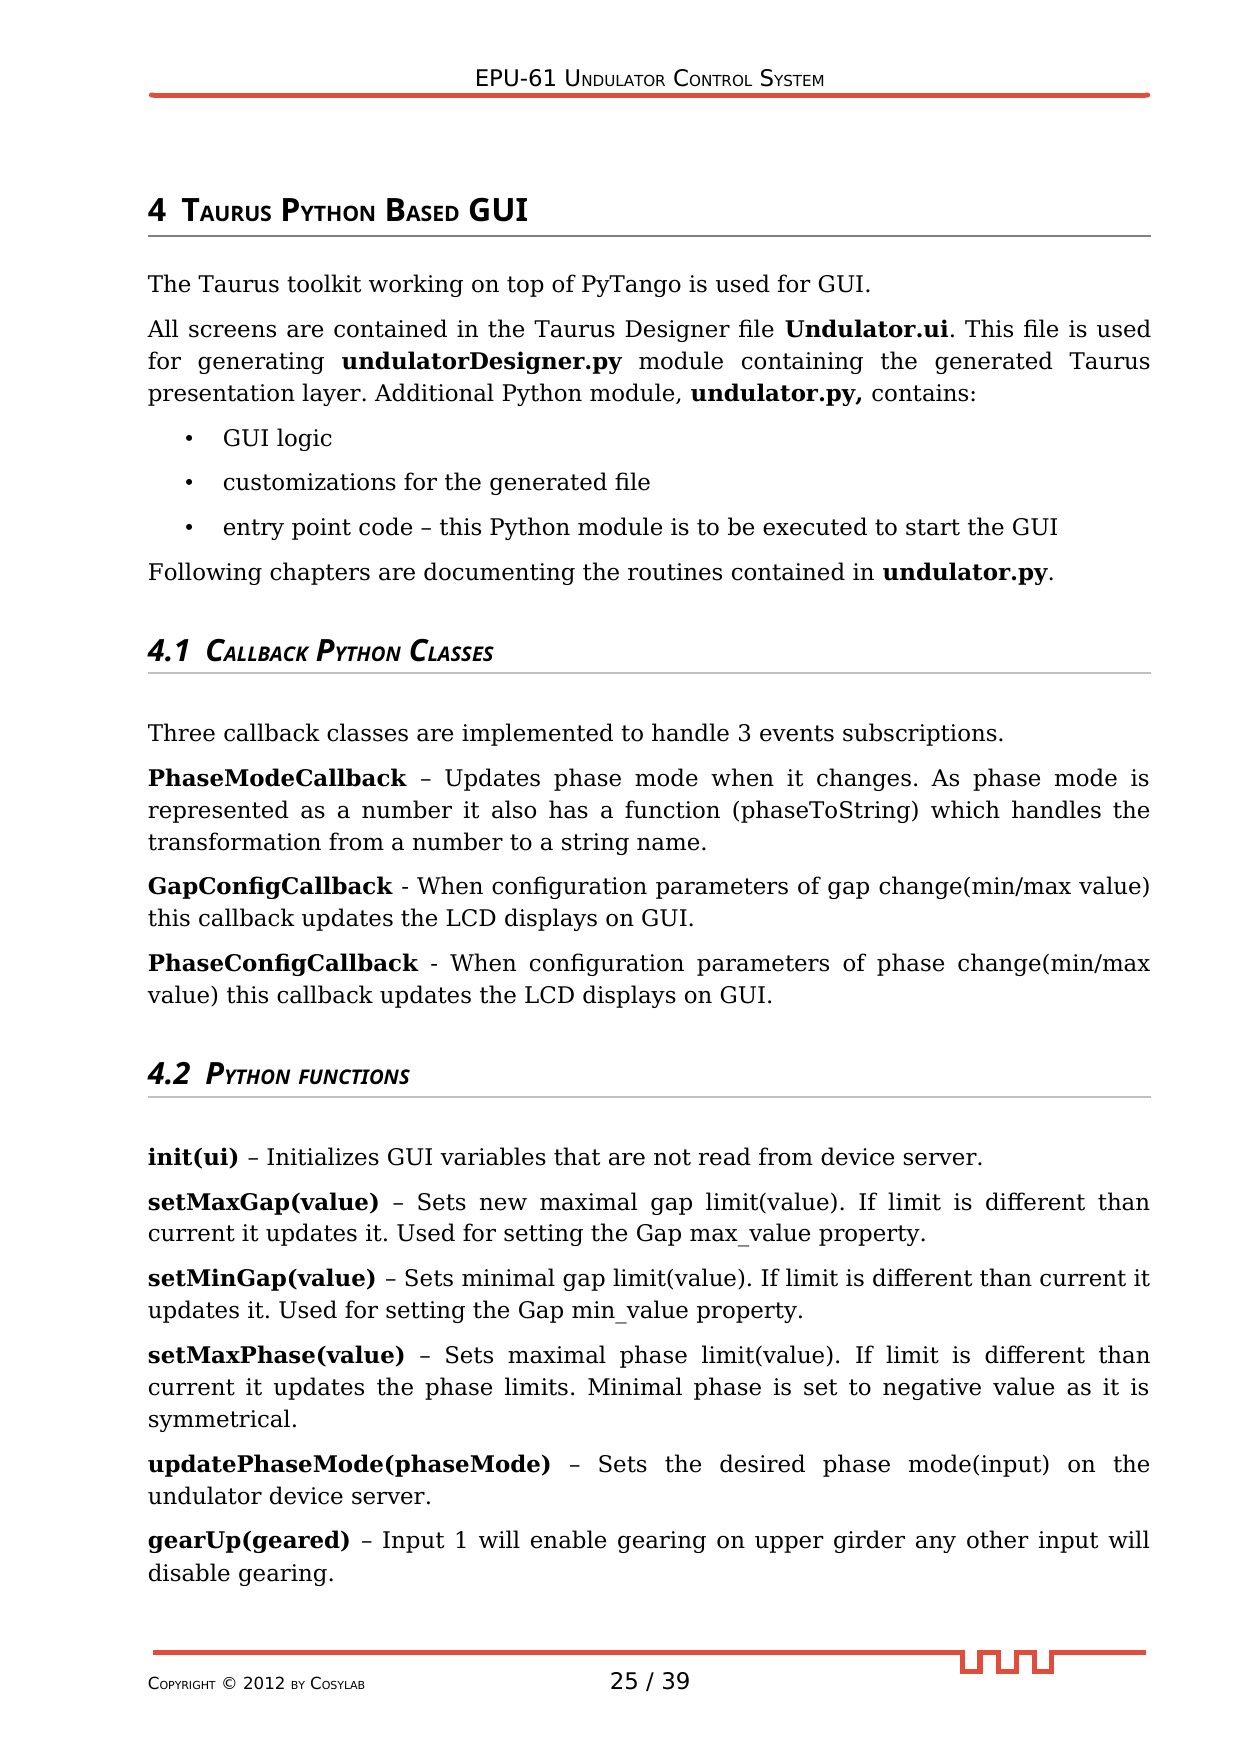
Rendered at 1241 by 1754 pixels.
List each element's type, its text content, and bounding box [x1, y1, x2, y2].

list entry point code – this Python module is to be executed to start the GUI [185, 514, 1151, 541]
list customizations for the generated file [185, 469, 1151, 496]
text setMinGap(value) – Sets minimal gap limit(value). If limit is different than current it updates it. Used for setting the Gap min_value property. [148, 1265, 1151, 1324]
list GUI logic [185, 425, 1151, 452]
text init(ui) – Initializes GUI variables that are not read from device server. [148, 1143, 1151, 1171]
text setMaxPhase(value) – Sets maximal phase limit(value). If limit is different than current it updates the phase limits. Minimal phase is set to negative value as it is symmetrical. [148, 1342, 1151, 1433]
text Following chapters are documenting the routines contained in undulator.py. [148, 558, 1151, 585]
subtitle Python functions [148, 1052, 1151, 1096]
subtitle Callback Python Classes [148, 628, 1151, 672]
text The Taurus toolkit working on top of PyTango is used for GUI. [148, 271, 1151, 298]
text All screens are contained in the Taurus Designer file Undulator.ui. This file is used for generating undulatorDesigner.py module containing the generated Taurus presentation layer. Additional Python module, undulator.py, contains: [148, 316, 1151, 407]
text PhaseModeCallback – Updates phase mode when it changes. As phase mode is represented as a number it also has a function (phaseToString) which handles the transformation from a number to a string name. [148, 764, 1151, 855]
text updatePhaseMode(phaseMode) – Sets the desired phase mode(input) on the undulator device server. [148, 1451, 1151, 1509]
text PhaseConfigCallback - When configuration parameters of phase change(min/max value) this callback updates the LCD displays on GUI. [148, 950, 1151, 1009]
text gearUp(geared) – Input 1 will enable gearing on upper girder any other input will disable gearing. [148, 1527, 1151, 1586]
subtitle Taurus Python Based GUI [148, 187, 1151, 235]
text Three callback classes are implemented to handle 3 events subscriptions. [148, 720, 1151, 747]
text setMaxGap(value) – Sets new maximal gap limit(value). If limit is different than current it updates it. Used for setting the Gap max_value property. [148, 1188, 1151, 1247]
text GapConfigCallback - When configuration parameters of gap change(min/max value) this callback updates the LCD displays on GUI. [148, 873, 1151, 932]
